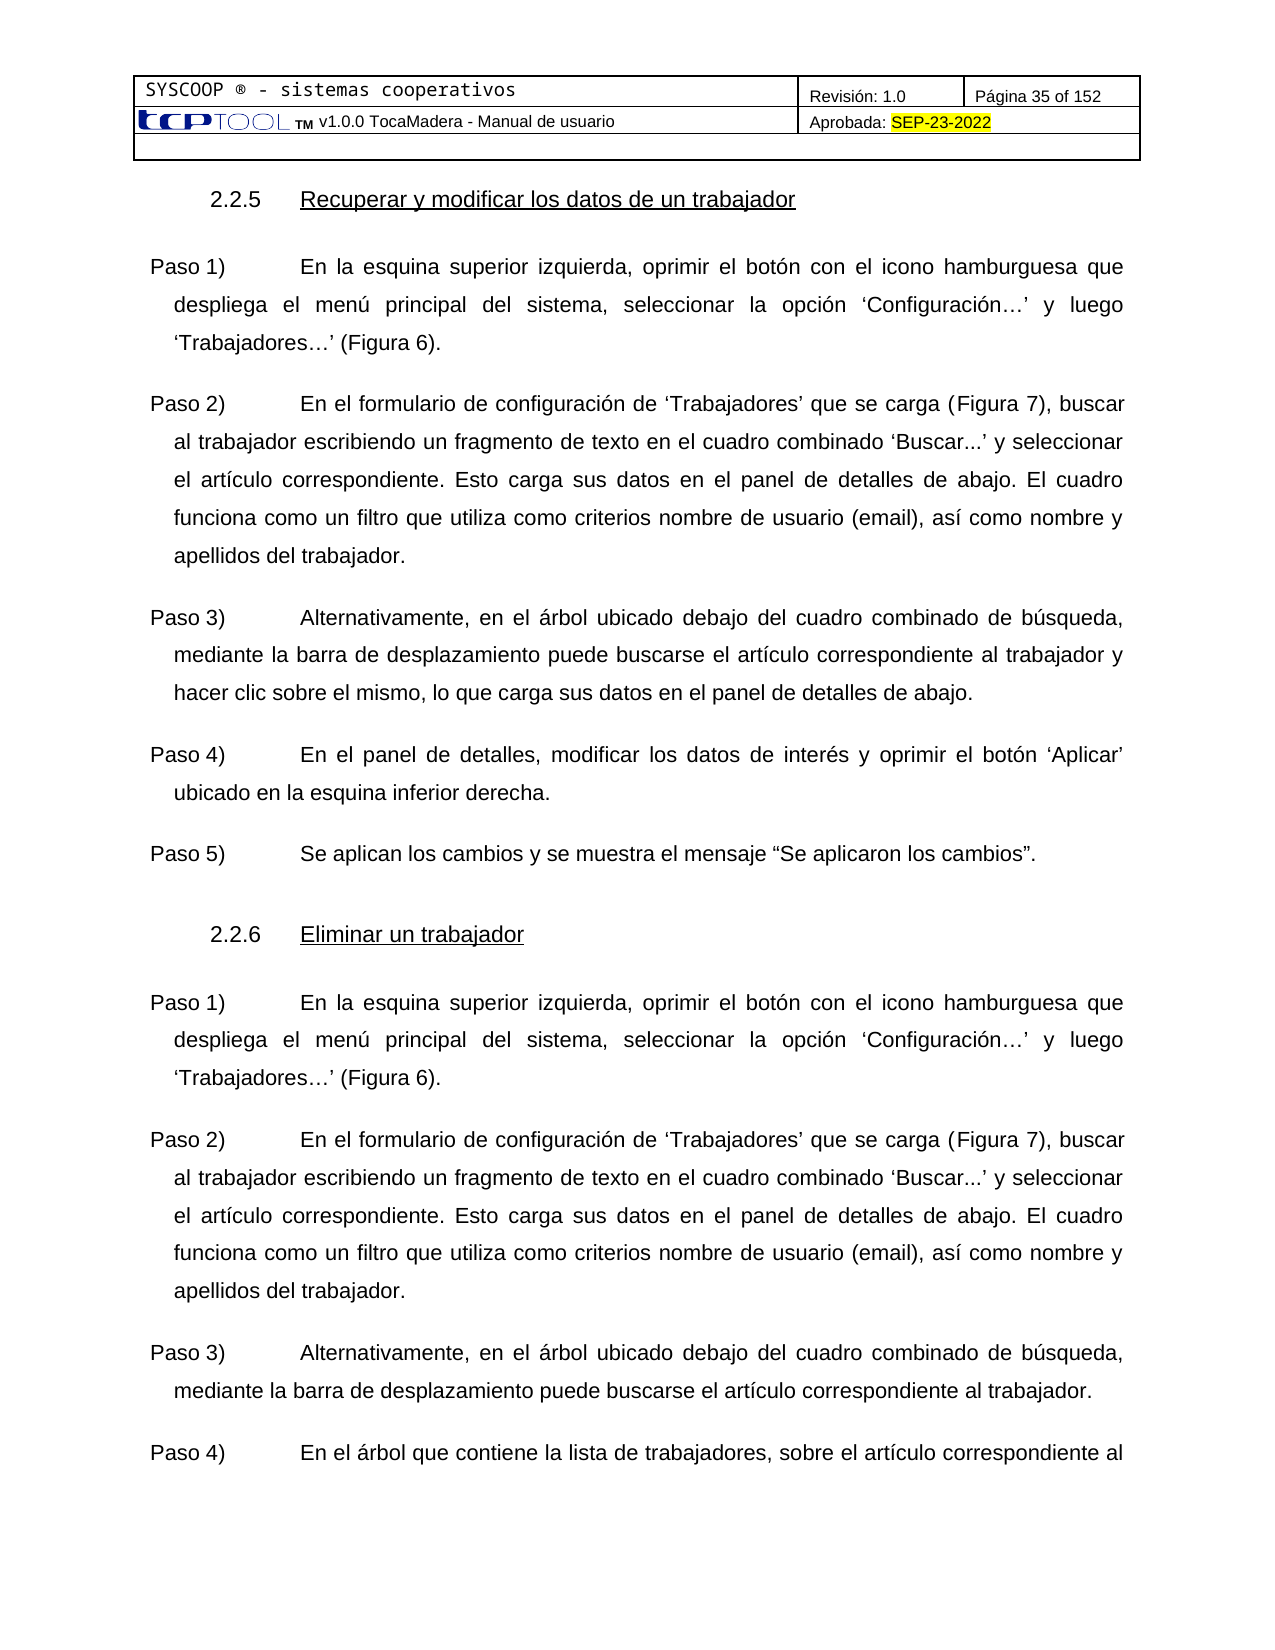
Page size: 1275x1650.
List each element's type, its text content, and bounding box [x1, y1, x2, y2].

list Alternativamente, en el árbol ubicado debajo del cuadro combinado de búsqueda, mediante la barra de desplazamiento puede buscarse el artículo correspondiente al trabajador. [150, 1340, 1125, 1403]
list En el formulario de configuración de ‘Trabajadores’ que se carga (Figura 7), buscar al trabajador escribiendo un fragmento de texto en el cuadro combinado ‘Buscar...’ y seleccionar el artículo correspondiente. Esto carga sus datos en el panel de detalles de abajo. El cuadro funciona como un filtro que utiliza como criterios nombre de usuario (email), así como nombre y apellidos del trabajador. [150, 391, 1125, 568]
picture [138, 110, 290, 130]
list En el panel de detalles, modificar los datos de interés y oprimir el botón ‘Aplicar’ ubicado en la esquina inferior derecha. [150, 742, 1125, 805]
subtitle Eliminar un trabajador [210, 921, 1125, 947]
subtitle Recuperar y modificar los datos de un trabajador [210, 186, 1125, 212]
list En el formulario de configuración de ‘Trabajadores’ que se carga (Figura 7), buscar al trabajador escribiendo un fragmento de texto en el cuadro combinado ‘Buscar...’ y seleccionar el artículo correspondiente. Esto carga sus datos en el panel de detalles de abajo. El cuadro funciona como un filtro que utiliza como criterios nombre de usuario (email), así como nombre y apellidos del trabajador. [150, 1127, 1125, 1303]
list Alternativamente, en el árbol ubicado debajo del cuadro combinado de búsqueda, mediante la barra de desplazamiento puede buscarse el artículo correspondiente al trabajador y hacer clic sobre el mismo, lo que carga sus datos en el panel de detalles de abajo. [150, 604, 1125, 705]
list En el árbol que contiene la lista de trabajadores, sobre el artículo correspondiente al [150, 1439, 1125, 1465]
list En la esquina superior izquierda, oprimir el botón con el icono hamburguesa que despliega el menú principal del sistema, seleccionar la opción ‘Configuración…’ y luego ‘Trabajadores…’ (Figura 6). [150, 989, 1125, 1090]
list En la esquina superior izquierda, oprimir el botón con el icono hamburguesa que despliega el menú principal del sistema, seleccionar la opción ‘Configuración…’ y luego ‘Trabajadores…’ (Figura 6). [150, 254, 1125, 355]
list Se aplican los cambios y se muestra el mensaje “Se aplicaron los cambios”. [150, 841, 1125, 867]
